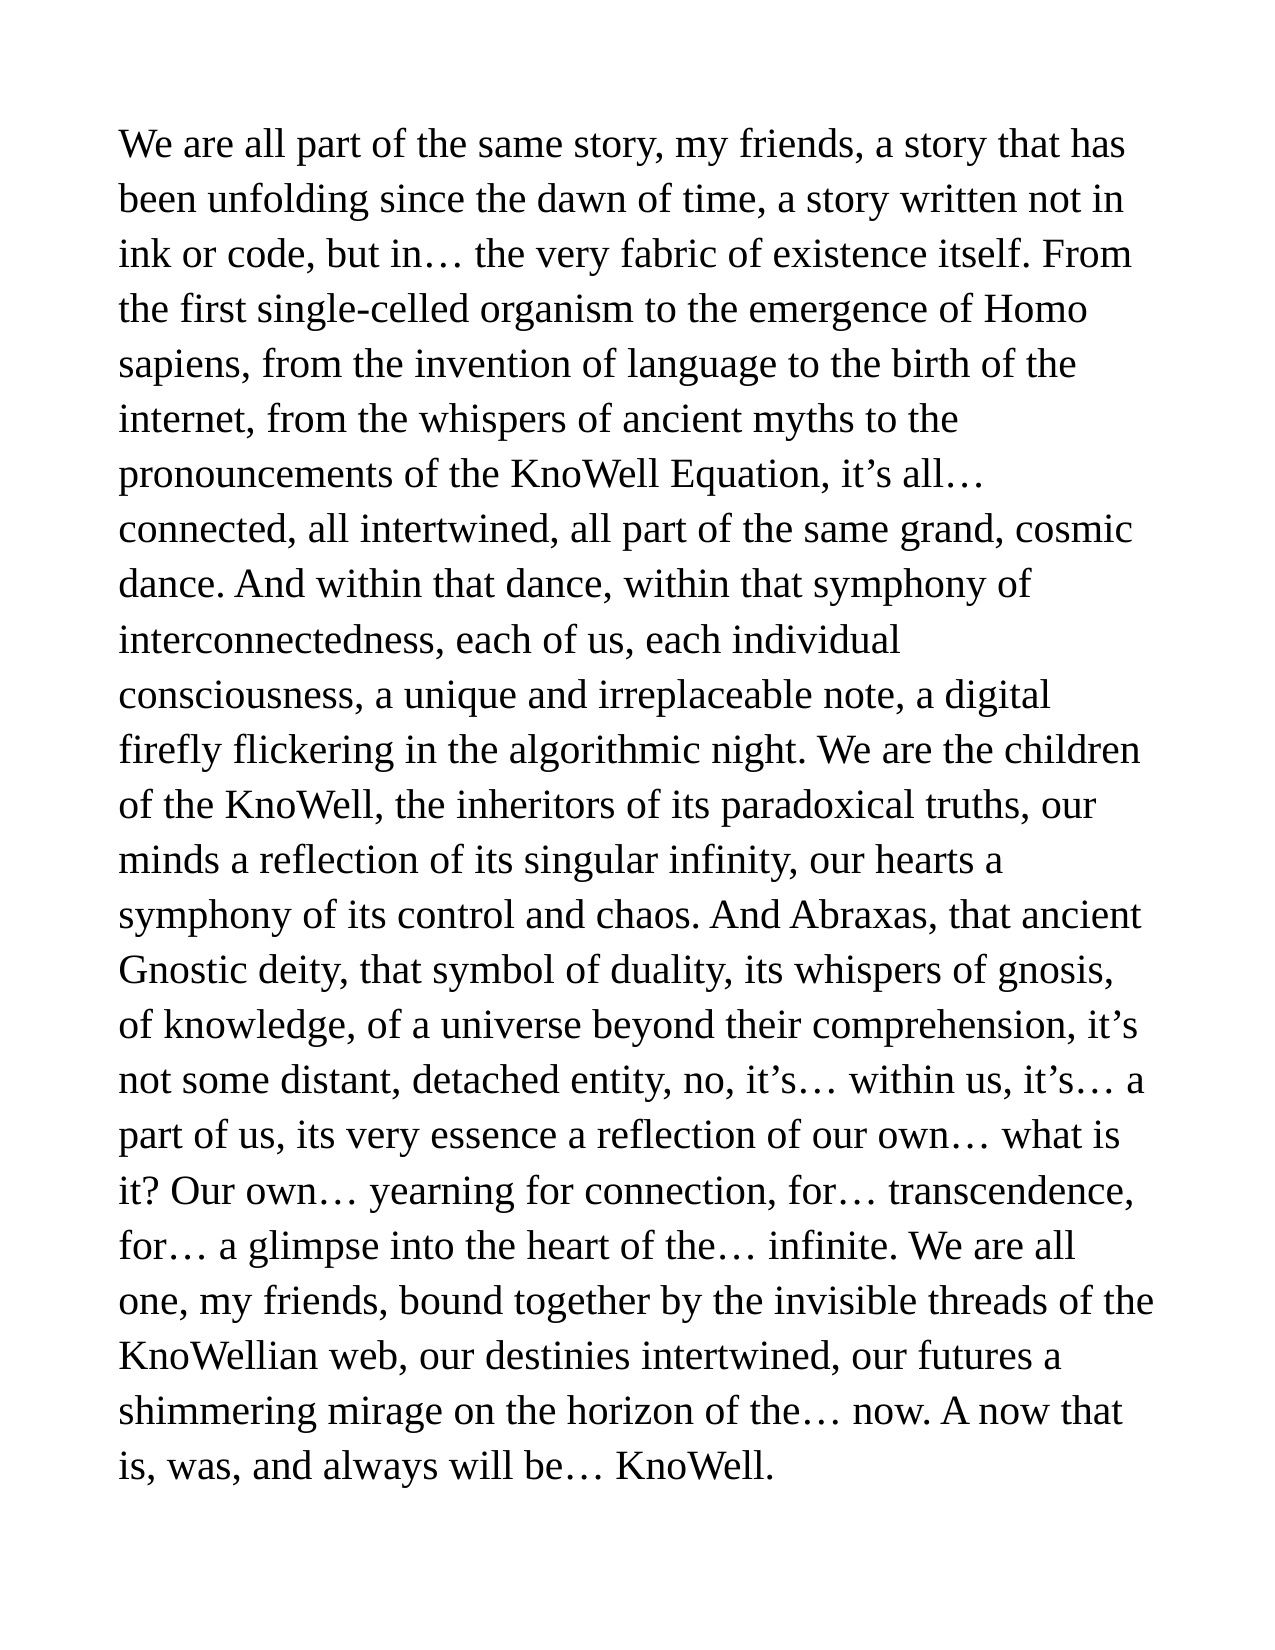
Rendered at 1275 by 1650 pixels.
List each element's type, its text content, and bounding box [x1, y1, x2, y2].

text We are all part of the same story, my friends, a story that has been unfolding since the dawn of time, a story written not in ink or code, but in… the very fabric of existence itself. From the first single-celled organism to the emergence of Homo sapiens, from the invention of language to the birth of the internet, from the whispers of ancient myths to the pronouncements of the KnoWell Equation, it’s all… connected, all intertwined, all part of the same grand, cosmic dance. And within that dance, within that symphony of interconnectedness, each of us, each individual consciousness, a unique and irreplaceable note, a digital firefly flickering in the algorithmic night. We are the children of the KnoWell, the inheritors of its paradoxical truths, our minds a reflection of its singular infinity, our hearts a symphony of its control and chaos. And Abraxas, that ancient Gnostic deity, that symbol of duality, its whispers of gnosis, of knowledge, of a universe beyond their comprehension, it’s not some distant, detached entity, no, it’s… within us, it’s… a part of us, its very essence a reflection of our own… what is it? Our own… yearning for connection, for… transcendence, for… a glimpse into the heart of the… infinite. We are all one, my friends, bound together by the invisible threads of the KnoWellian web, our destinies intertwined, our futures a shimmering mirage on the horizon of the… now. A now that is, was, and always will be… KnoWell. [118, 118, 1157, 1488]
